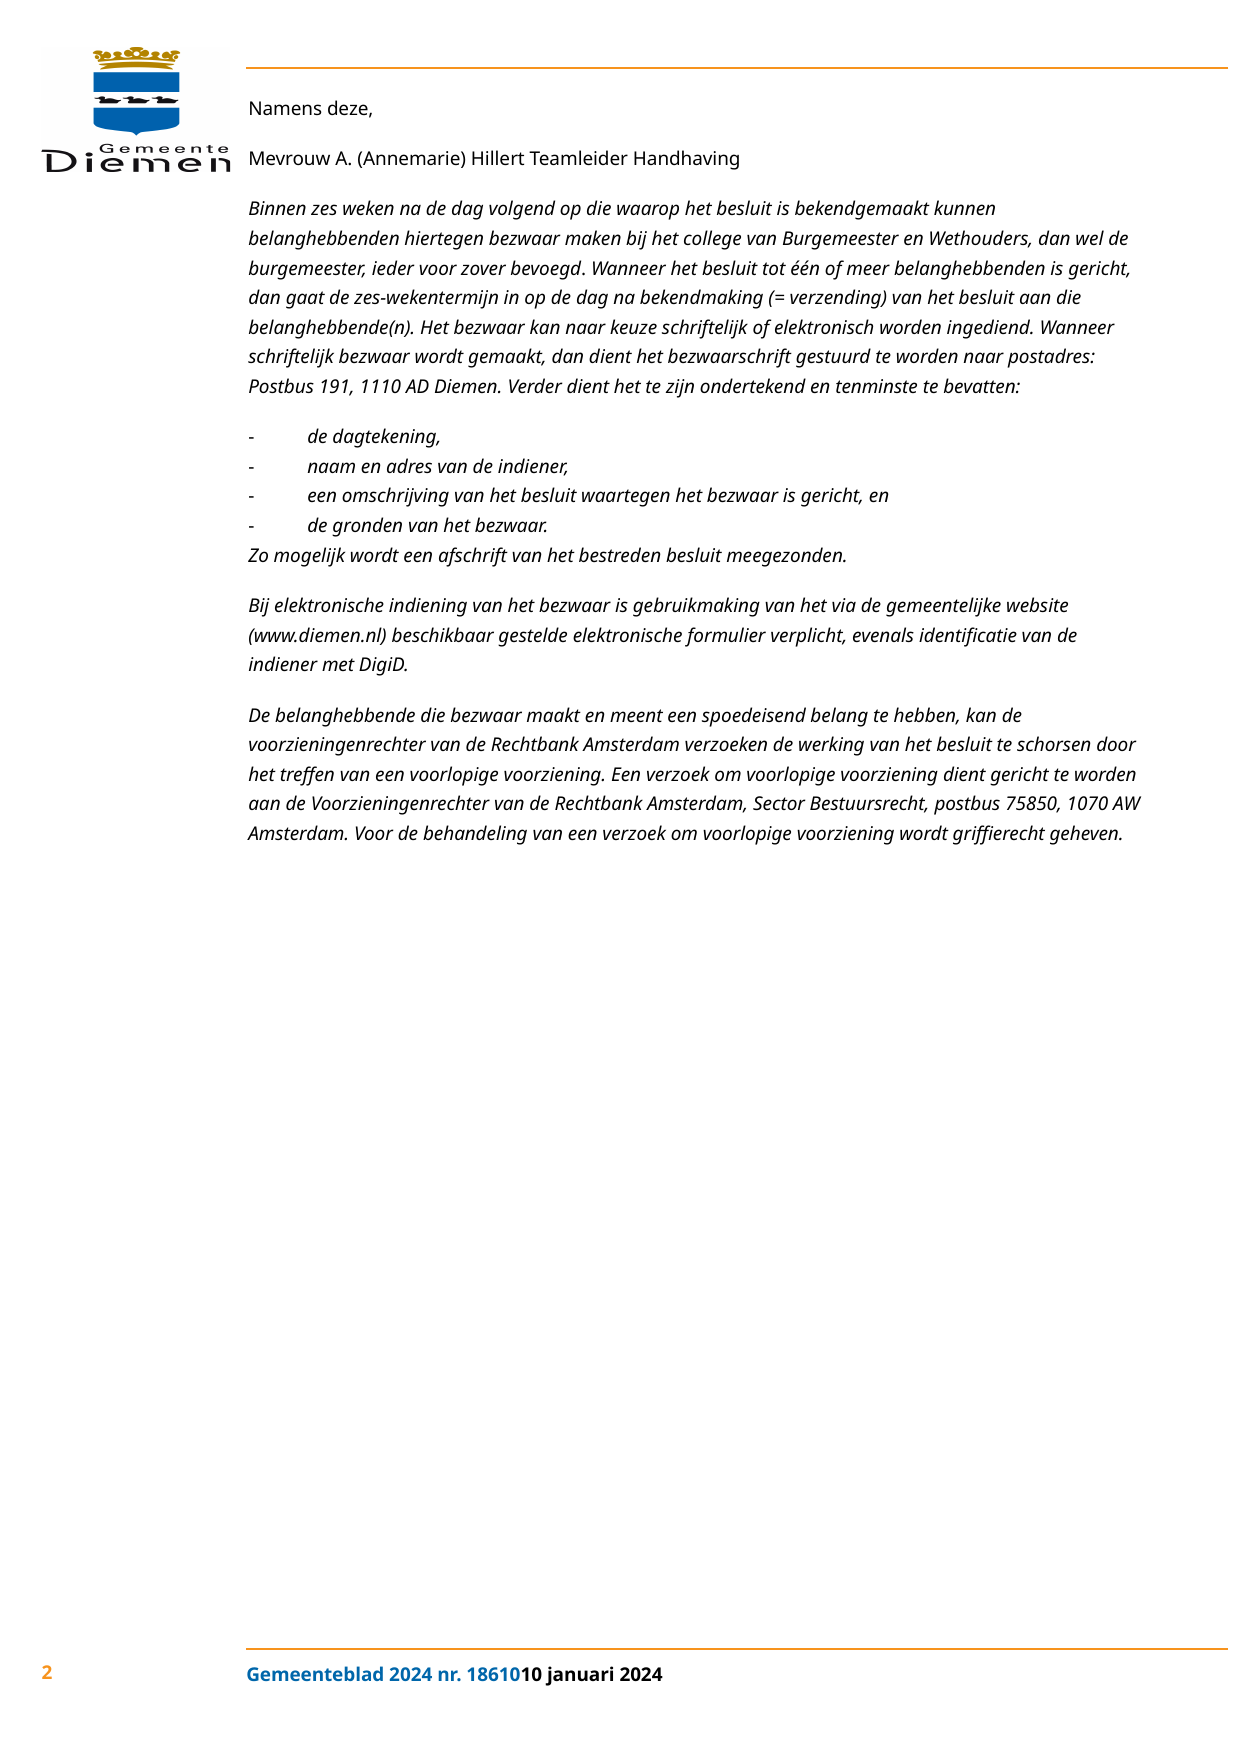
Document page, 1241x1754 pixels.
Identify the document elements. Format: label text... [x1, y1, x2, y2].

text Binnen zes weken na de dag volgend op die waarop het besluit is bekendgemaakt kunnen belanghebbenden hiertegen bezwaar maken bij het college van Burgemeester en Wethouders, dan wel de burgemeester, ieder voor zover bevoegd. Wanneer het besluit tot één of meer belanghebbenden is gericht, dan gaat de zes-wekentermijn in op de dag na bekendmaking (= verzending) van het besluit aan die belanghebbende(n). Het bezwaar kan naar keuze schriftelijk of elektronisch worden ingediend. Wanneer schriftelijk bezwaar wordt gemaakt, dan dient het bezwaarschrift gestuurd te worden naar postadres: Postbus 191, 1110 AD Diemen. Verder dient het te zijn ondertekend en tenminste te bevatten: [248, 196, 1152, 399]
text De belanghebbende die bezwaar maakt en meent een spoedeisend belang te hebben, kan de voorzieningenrechter van de Rechtbank Amsterdam verzoeken de werking van het besluit te schorsen door het treffen van een voorlopige voorziening. Een verzoek om voorlopige voorziening dient gericht te worden aan de Voorzieningenrechter van de Rechtbank Amsterdam, Sector Bestuursrecht, postbus 75850, 1070 AW Amsterdam. Voor de behandeling van een verzoek om voorlopige voorziening wordt griffierecht geheven. [248, 702, 1152, 846]
text Bij elektronische indiening van het bezwaar is gebruikmaking van het via de gemeentelijke website (www.diemen.nl) beschikbaar gestelde elektronische formulier verplicht, evenals identificatie van de indiener met DigiD. [248, 592, 1152, 677]
list de gronden van het bezwaar. [248, 512, 1152, 538]
list naam en adres van de indiener, [248, 453, 1152, 479]
list de dagtekening, [248, 423, 1152, 449]
text Namens deze, [248, 95, 1152, 121]
list een omschrijving van het besluit waartegen het bezwaar is gericht, en [248, 483, 1152, 508]
text Mevrouw A. (Annemarie) Hillert Teamleider Handhaving [248, 145, 1152, 171]
picture [41, 47, 231, 172]
text Zo mogelijk wordt een afschrift van het bestreden besluit meegezonden. [248, 542, 1152, 568]
